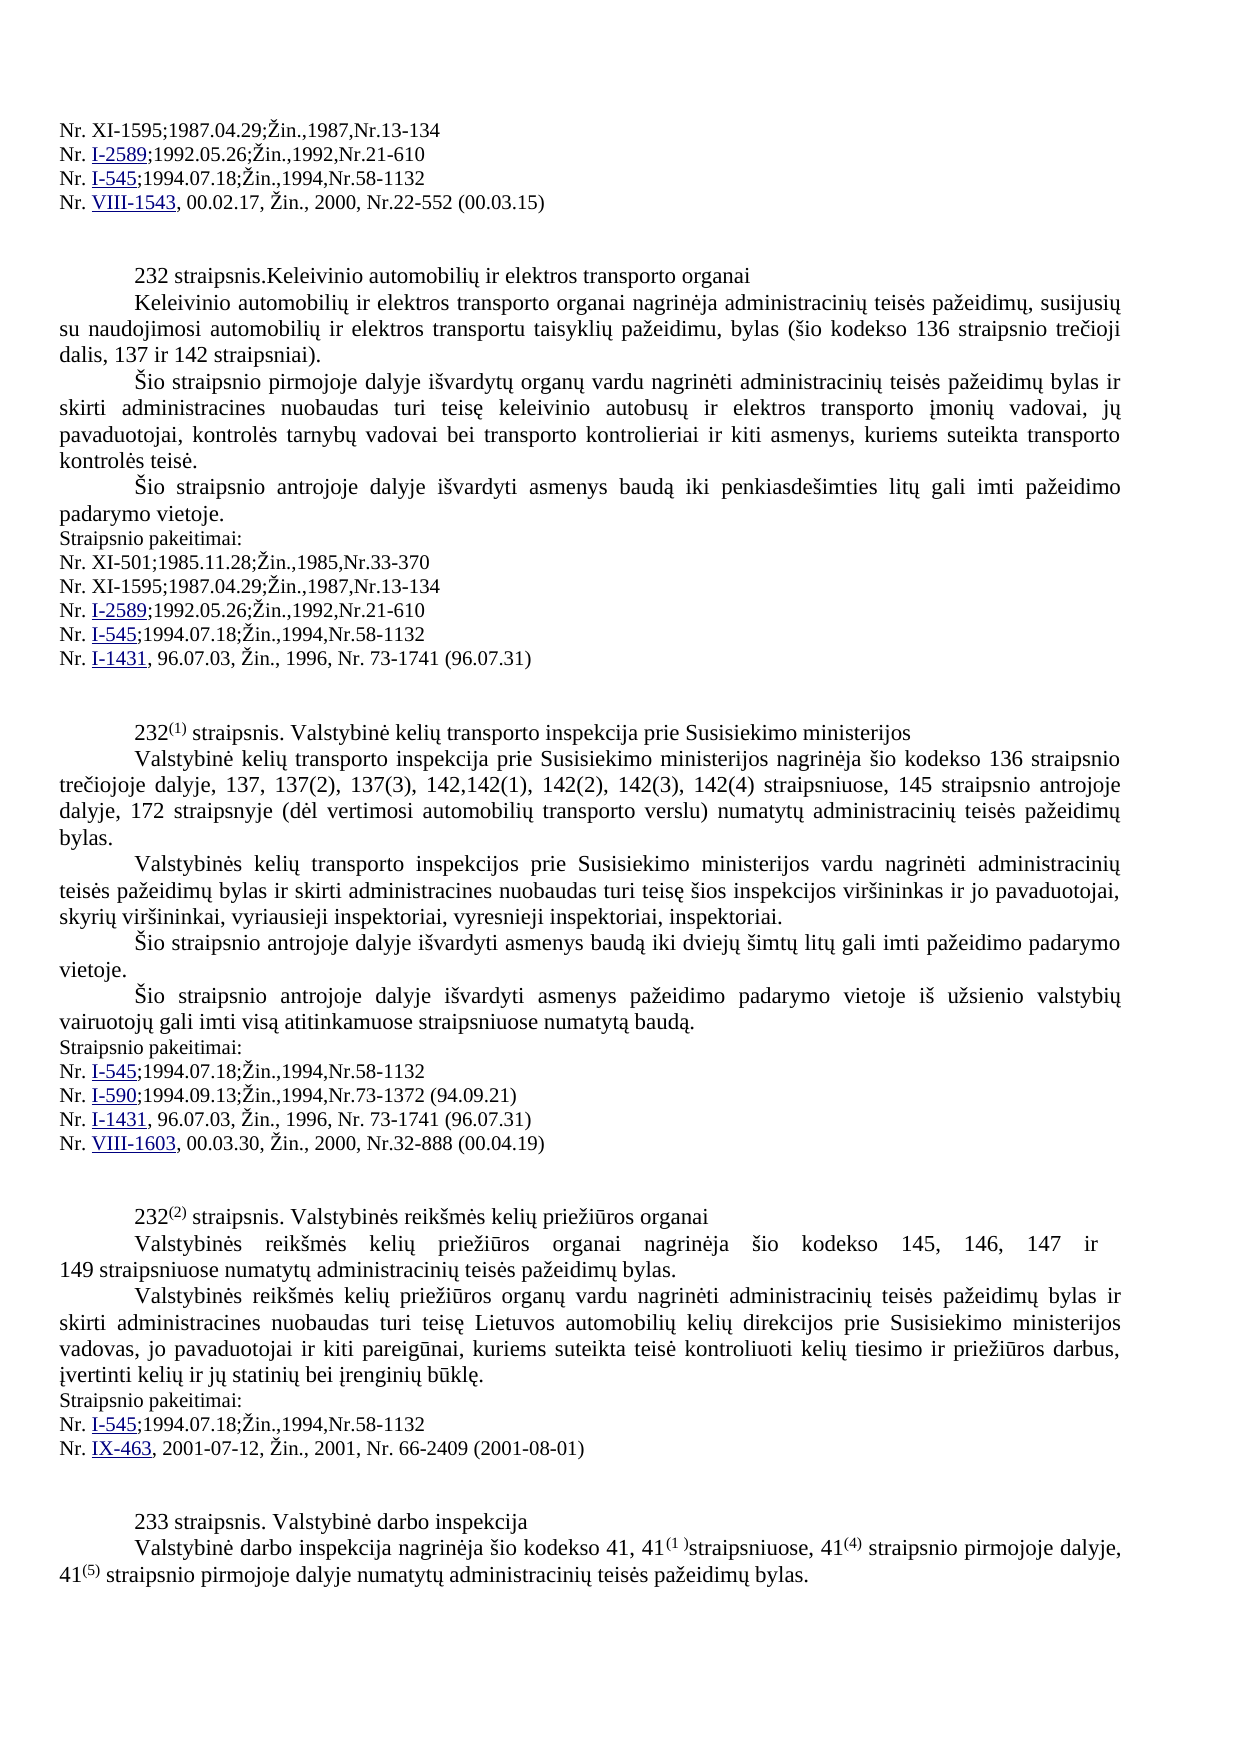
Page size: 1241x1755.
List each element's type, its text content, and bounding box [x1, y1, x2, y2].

text Nr. VIII-1603, 00.03.30, Žin., 2000, Nr.32-888 (00.04.19) [59, 1131, 1122, 1155]
text Nr. XI-1595;1987.04.29;Žin.,1987,Nr.13-134 [59, 118, 1122, 142]
text Nr. VIII-1543, 00.02.17, Žin., 2000, Nr.22-552 (00.03.15) [59, 190, 1122, 214]
text 232(1) straipsnis. Valstybinė kelių transporto inspekcija prie Susisiekimo ministerijos [59, 718, 1122, 745]
text Valstybinė darbo inspekcija nagrinėja šio kodekso 41, 41(1 )straipsniuose, 41(4) straipsnio pirmojoje dalyje, 41(5) straipsnio pirmojoje dalyje numatytų administracinių teisės pažeidimų bylas. [59, 1534, 1122, 1587]
text Keleivinio automobilių ir elektros transporto organai nagrinėja administracinių teisės pažeidimų, susijusių su naudojimosi automobilių ir elektros transportu taisyklių pažeidimu, bylas (šio kodekso 136 straipsnio trečioji dalis, 137 ir 142 straipsniai). [59, 289, 1122, 368]
text 233 straipsnis. Valstybinė darbo inspekcija [59, 1508, 1122, 1534]
text Nr. I-590;1994.09.13;Žin.,1994,Nr.73-1372 (94.09.21) [59, 1083, 1122, 1107]
text Šio straipsnio antrojoje dalyje išvardyti asmenys baudą iki dviejų šimtų litų gali imti pažeidimo padarymo vietoje. [59, 929, 1122, 982]
text Nr. XI-1595;1987.04.29;Žin.,1987,Nr.13-134 [59, 574, 1122, 598]
text Nr. I-545;1994.07.18;Žin.,1994,Nr.58-1132 [59, 1059, 1122, 1083]
text Straipsnio pakeitimai: [59, 526, 1122, 550]
text Valstybinės reikšmės kelių priežiūros organai nagrinėja šio kodekso 145, 146, 147 ir 149 straipsniuose numatytų administracinių teisės pažeidimų bylas. [59, 1229, 1122, 1282]
text Valstybinės kelių transporto inspekcijos prie Susisiekimo ministerijos vardu nagrinėti administracinių teisės pažeidimų bylas ir skirti administracines nuobaudas turi teisę šios inspekcijos viršininkas ir jo pavaduotojai, skyrių viršininkai, vyriausieji inspektoriai, vyresnieji inspektoriai, inspektoriai. [59, 850, 1122, 929]
text Šio straipsnio pirmojoje dalyje išvardytų organų vardu nagrinėti administracinių teisės pažeidimų bylas ir skirti administracines nuobaudas turi teisę keleivinio autobusų ir elektros transporto įmonių vadovai, jų pavaduotojai, kontrolės tarnybų vadovai bei transporto kontrolieriai ir kiti asmenys, kuriems suteikta transporto kontrolės teisė. [59, 368, 1122, 473]
text 232 straipsnis.Keleivinio automobilių ir elektros transporto organai [59, 262, 1122, 289]
text Nr. I-545;1994.07.18;Žin.,1994,Nr.58-1132 [59, 166, 1122, 190]
text Nr. I-545;1994.07.18;Žin.,1994,Nr.58-1132 [59, 622, 1122, 646]
text Nr. I-545;1994.07.18;Žin.,1994,Nr.58-1132 [59, 1412, 1122, 1436]
text Šio straipsnio antrojoje dalyje išvardyti asmenys pažeidimo padarymo vietoje iš užsienio valstybių vairuotojų gali imti visą atitinkamuose straipsniuose numatytą baudą. [59, 982, 1122, 1035]
text Nr. I-2589;1992.05.26;Žin.,1992,Nr.21-610 [59, 142, 1122, 166]
text Nr. I-1431, 96.07.03, Žin., 1996, Nr. 73-1741 (96.07.31) [59, 1107, 1122, 1131]
text Nr. I-2589;1992.05.26;Žin.,1992,Nr.21-610 [59, 598, 1122, 622]
text Straipsnio pakeitimai: [59, 1035, 1122, 1059]
text Valstybinė kelių transporto inspekcija prie Susisiekimo ministerijos nagrinėja šio kodekso 136 straipsnio trečiojoje dalyje, 137, 137(2), 137(3), 142,142(1), 142(2), 142(3), 142(4) straipsniuose, 145 straipsnio antrojoje dalyje, 172 straipsnyje (dėl vertimosi automobilių transporto verslu) numatytų administracinių teisės pažeidimų bylas. [59, 745, 1122, 850]
text Straipsnio pakeitimai: [59, 1388, 1122, 1412]
text 232(2) straipsnis. Valstybinės reikšmės kelių priežiūros organai [59, 1203, 1122, 1229]
text Valstybinės reikšmės kelių priežiūros organų vardu nagrinėti administracinių teisės pažeidimų bylas ir skirti administracines nuobaudas turi teisę Lietuvos automobilių kelių direkcijos prie Susisiekimo ministerijos vadovas, jo pavaduotojai ir kiti pareigūnai, kuriems suteikta teisė kontroliuoti kelių tiesimo ir priežiūros darbus, įvertinti kelių ir jų statinių bei įrenginių būklę. [59, 1282, 1122, 1388]
text Nr. XI-501;1985.11.28;Žin.,1985,Nr.33-370 [59, 550, 1122, 574]
text Nr. IX-463, 2001-07-12, Žin., 2001, Nr. 66-2409 (2001-08-01) [59, 1436, 1122, 1460]
text Nr. I-1431, 96.07.03, Žin., 1996, Nr. 73-1741 (96.07.31) [59, 646, 1122, 670]
text Šio straipsnio antrojoje dalyje išvardyti asmenys baudą iki penkiasdešimties litų gali imti pažeidimo padarymo vietoje. [59, 473, 1122, 526]
